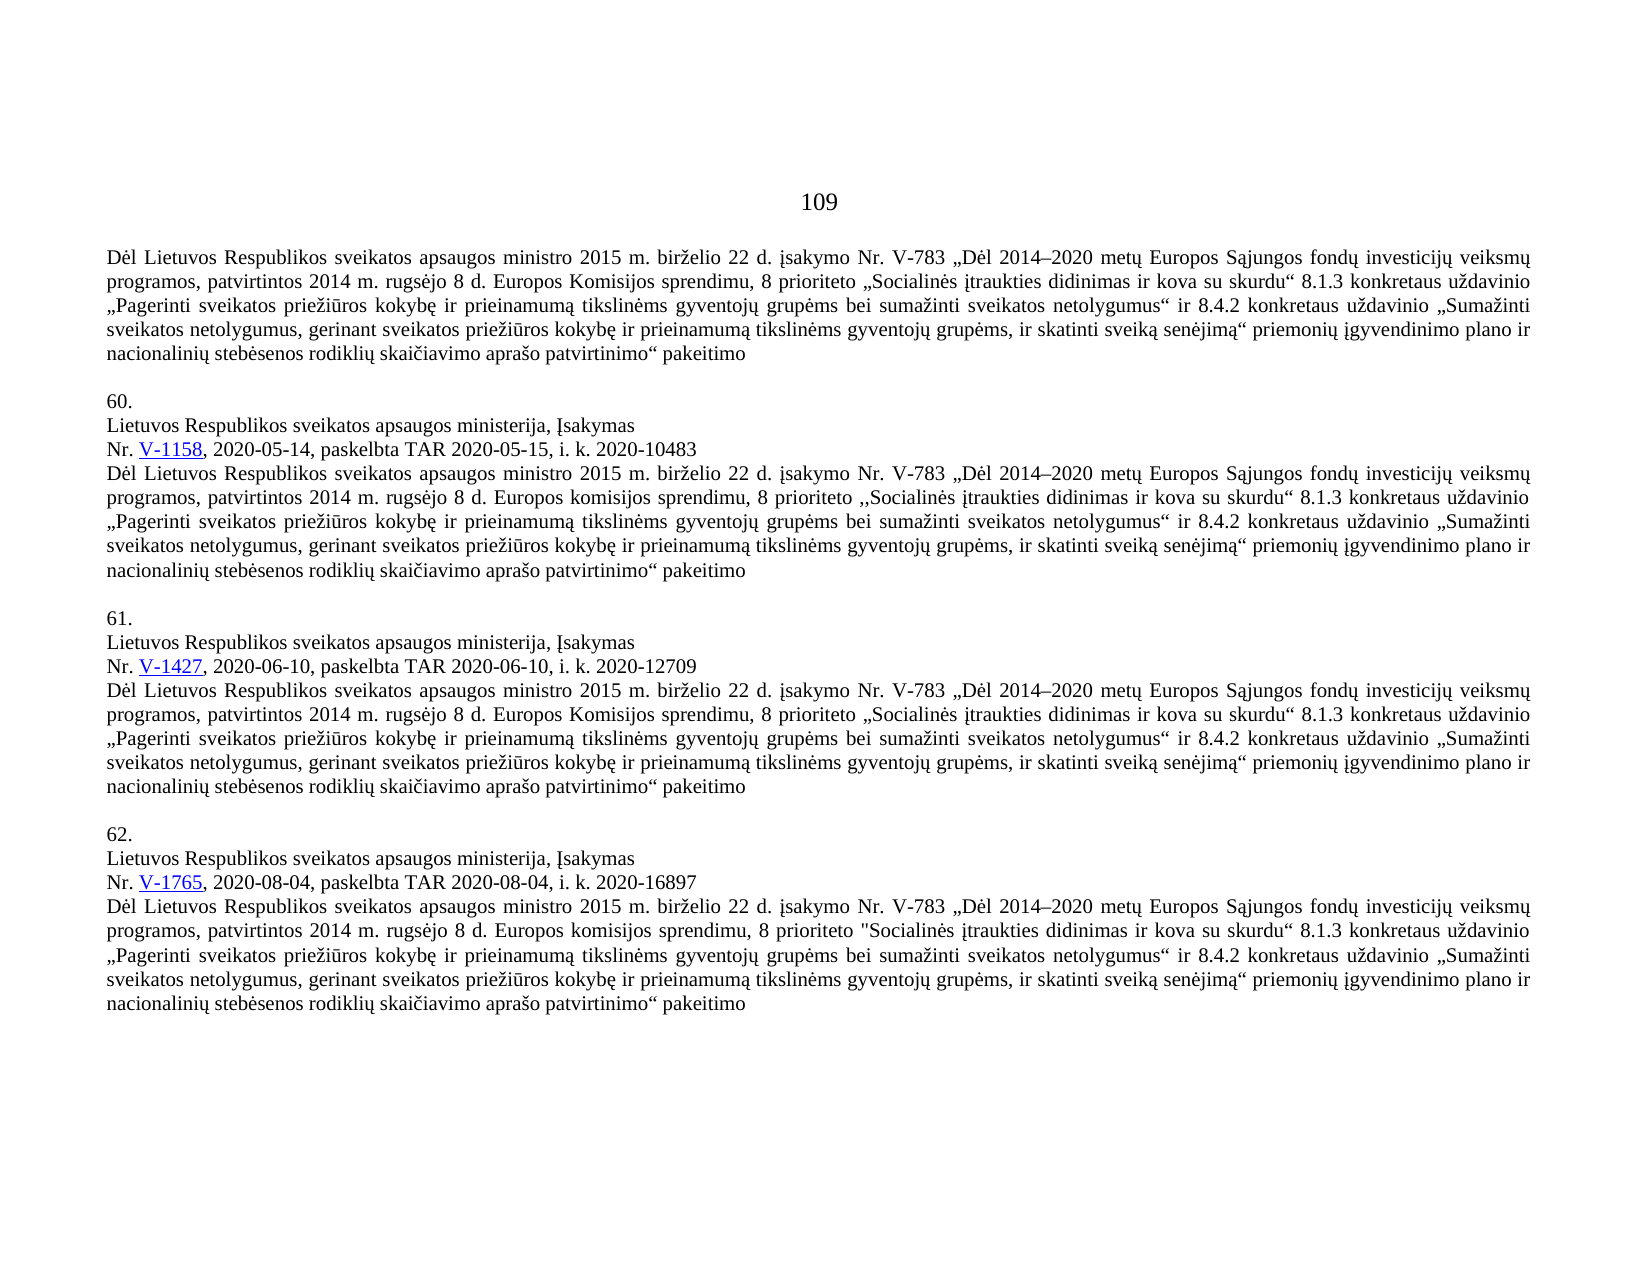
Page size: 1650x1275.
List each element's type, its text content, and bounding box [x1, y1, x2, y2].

text Dėl Lietuvos Respublikos sveikatos apsaugos ministro 2015 m. birželio 22 d. įsakymo Nr. V-783 „Dėl 2014–2020 metų Europos Sąjungos fondų investicijų veiksmų programos, patvirtintos 2014 m. rugsėjo 8 d. Europos komisijos sprendimu, 8 prioriteto ,,Socialinės įtraukties didinimas ir kova su skurdu“ 8.1.3 konkretaus uždavinio „Pagerinti sveikatos priežiūros kokybę ir prieinamumą tikslinėms gyventojų grupėms bei sumažinti sveikatos netolygumus“ ir 8.4.2 konkretaus uždavinio „Sumažinti sveikatos netolygumus, gerinant sveikatos priežiūros kokybę ir prieinamumą tikslinėms gyventojų grupėms, ir skatinti sveiką senėjimą“ priemonių įgyvendinimo plano ir nacionalinių stebėsenos rodiklių skaičiavimo aprašo patvirtinimo“ pakeitimo [106, 461, 1532, 582]
text Dėl Lietuvos Respublikos sveikatos apsaugos ministro 2015 m. birželio 22 d. įsakymo Nr. V-783 „Dėl 2014–2020 metų Europos Sąjungos fondų investicijų veiksmų programos, patvirtintos 2014 m. rugsėjo 8 d. Europos komisijos sprendimu, 8 prioriteto "Socialinės įtraukties didinimas ir kova su skurdu“ 8.1.3 konkretaus uždavinio „Pagerinti sveikatos priežiūros kokybę ir prieinamumą tikslinėms gyventojų grupėms bei sumažinti sveikatos netolygumus“ ir 8.4.2 konkretaus uždavinio „Sumažinti sveikatos netolygumus, gerinant sveikatos priežiūros kokybę ir prieinamumą tikslinėms gyventojų grupėms, ir skatinti sveiką senėjimą“ priemonių įgyvendinimo plano ir nacionalinių stebėsenos rodiklių skaičiavimo aprašo patvirtinimo“ pakeitimo [106, 894, 1532, 1015]
text 62. [106, 822, 1532, 846]
text Lietuvos Respublikos sveikatos apsaugos ministerija, Įsakymas [106, 846, 1532, 870]
text Lietuvos Respublikos sveikatos apsaugos ministerija, Įsakymas [106, 413, 1532, 437]
text 61. [106, 606, 1532, 630]
text Nr. V-1765, 2020-08-04, paskelbta TAR 2020-08-04, i. k. 2020-16897 [106, 870, 1532, 894]
text Nr. V-1427, 2020-06-10, paskelbta TAR 2020-06-10, i. k. 2020-12709 [106, 654, 1532, 678]
text 60. [106, 389, 1532, 413]
text Dėl Lietuvos Respublikos sveikatos apsaugos ministro 2015 m. birželio 22 d. įsakymo Nr. V-783 „Dėl 2014–2020 metų Europos Sąjungos fondų investicijų veiksmų programos, patvirtintos 2014 m. rugsėjo 8 d. Europos Komisijos sprendimu, 8 prioriteto „Socialinės įtraukties didinimas ir kova su skurdu“ 8.1.3 konkretaus uždavinio „Pagerinti sveikatos priežiūros kokybę ir prieinamumą tikslinėms gyventojų grupėms bei sumažinti sveikatos netolygumus“ ir 8.4.2 konkretaus uždavinio „Sumažinti sveikatos netolygumus, gerinant sveikatos priežiūros kokybę ir prieinamumą tikslinėms gyventojų grupėms, ir skatinti sveiką senėjimą“ priemonių įgyvendinimo plano ir nacionalinių stebėsenos rodiklių skaičiavimo aprašo patvirtinimo“ pakeitimo [106, 245, 1532, 365]
text Nr. V-1158, 2020-05-14, paskelbta TAR 2020-05-15, i. k. 2020-10483 [106, 437, 1532, 461]
text Lietuvos Respublikos sveikatos apsaugos ministerija, Įsakymas [106, 630, 1532, 654]
text Dėl Lietuvos Respublikos sveikatos apsaugos ministro 2015 m. birželio 22 d. įsakymo Nr. V-783 „Dėl 2014–2020 metų Europos Sąjungos fondų investicijų veiksmų programos, patvirtintos 2014 m. rugsėjo 8 d. Europos Komisijos sprendimu, 8 prioriteto „Socialinės įtraukties didinimas ir kova su skurdu“ 8.1.3 konkretaus uždavinio „Pagerinti sveikatos priežiūros kokybę ir prieinamumą tikslinėms gyventojų grupėms bei sumažinti sveikatos netolygumus“ ir 8.4.2 konkretaus uždavinio „Sumažinti sveikatos netolygumus, gerinant sveikatos priežiūros kokybę ir prieinamumą tikslinėms gyventojų grupėms, ir skatinti sveiką senėjimą“ priemonių įgyvendinimo plano ir nacionalinių stebėsenos rodiklių skaičiavimo aprašo patvirtinimo“ pakeitimo [106, 678, 1532, 798]
